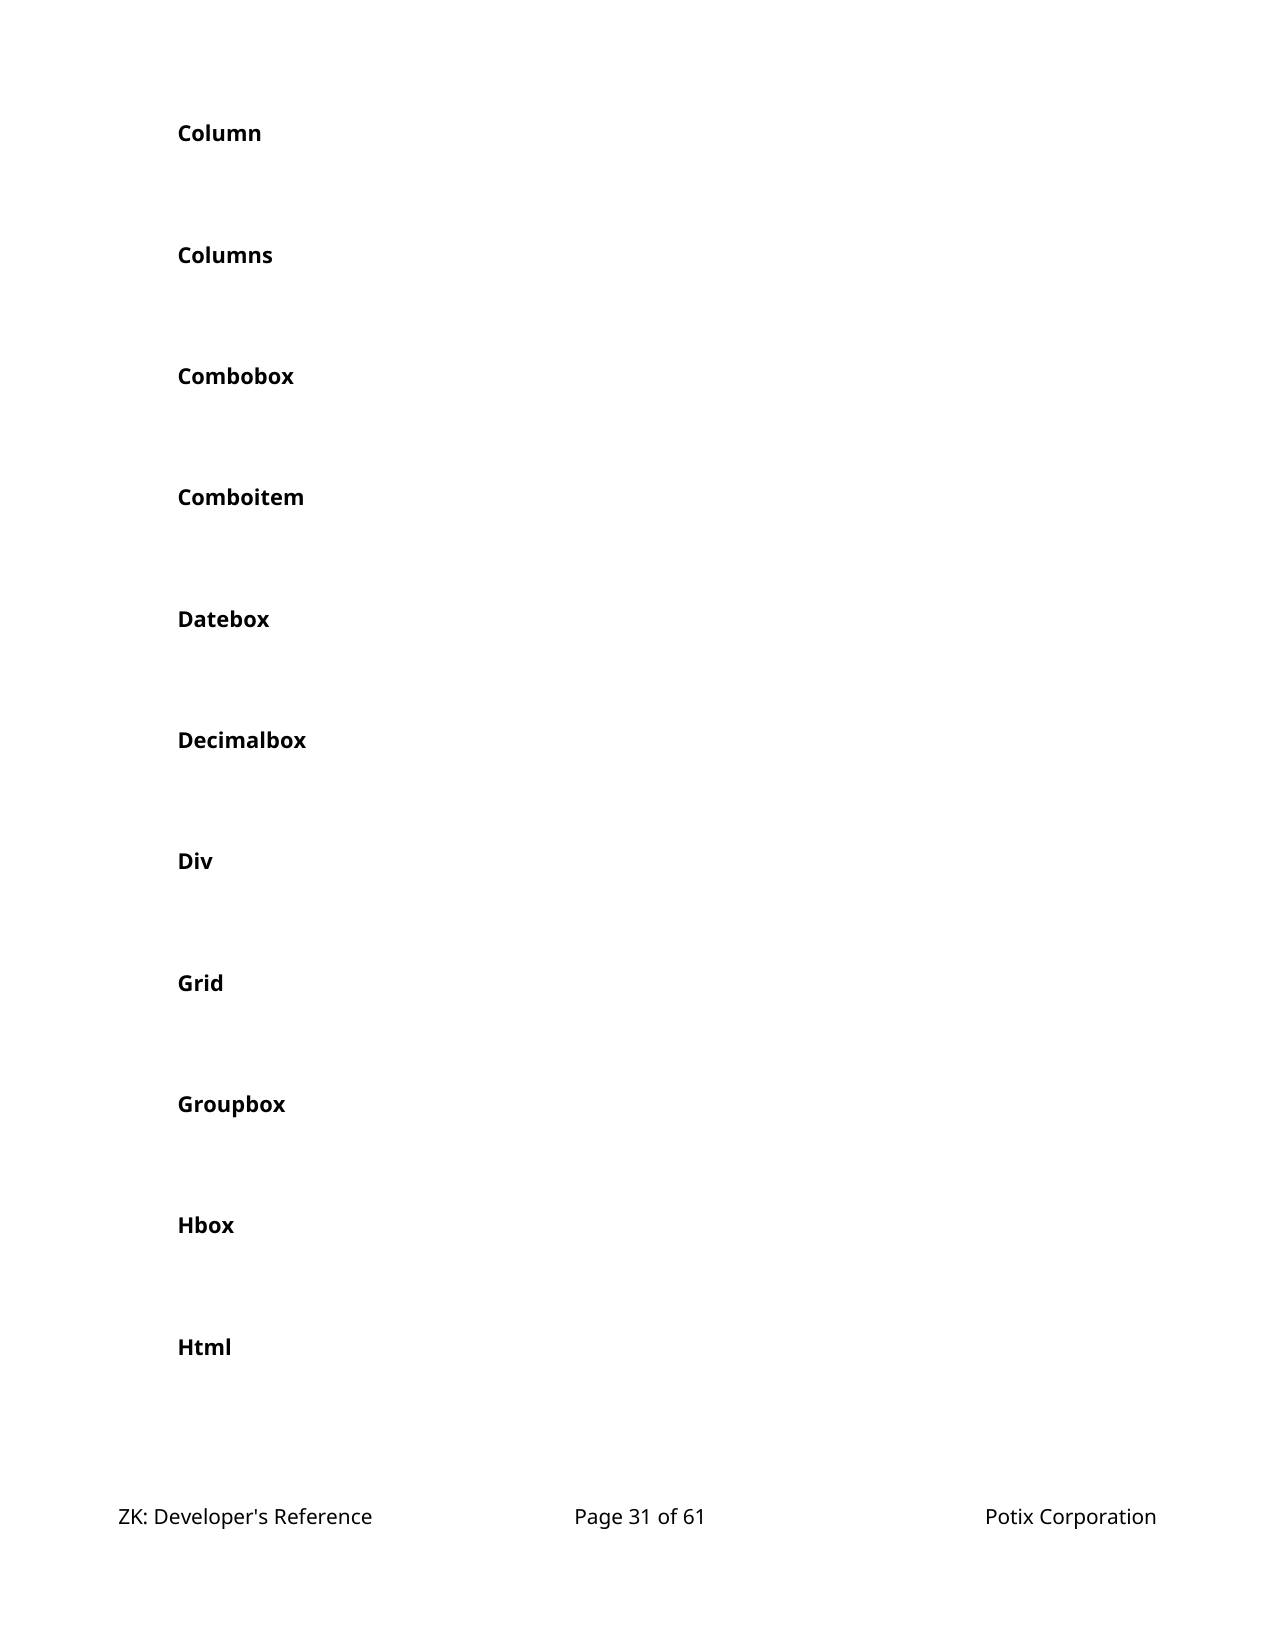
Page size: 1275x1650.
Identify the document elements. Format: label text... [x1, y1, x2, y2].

subtitle Html [177, 1332, 1157, 1362]
subtitle Hbox [177, 1210, 1157, 1240]
subtitle Groupbox [177, 1089, 1157, 1119]
subtitle Grid [177, 968, 1157, 998]
subtitle Column [177, 118, 1157, 148]
subtitle Decimalbox [177, 725, 1157, 755]
subtitle Columns [177, 239, 1157, 269]
subtitle Combobox [177, 361, 1157, 391]
subtitle Datebox [177, 603, 1157, 633]
subtitle Div [177, 846, 1157, 876]
subtitle Comboitem [177, 482, 1157, 512]
